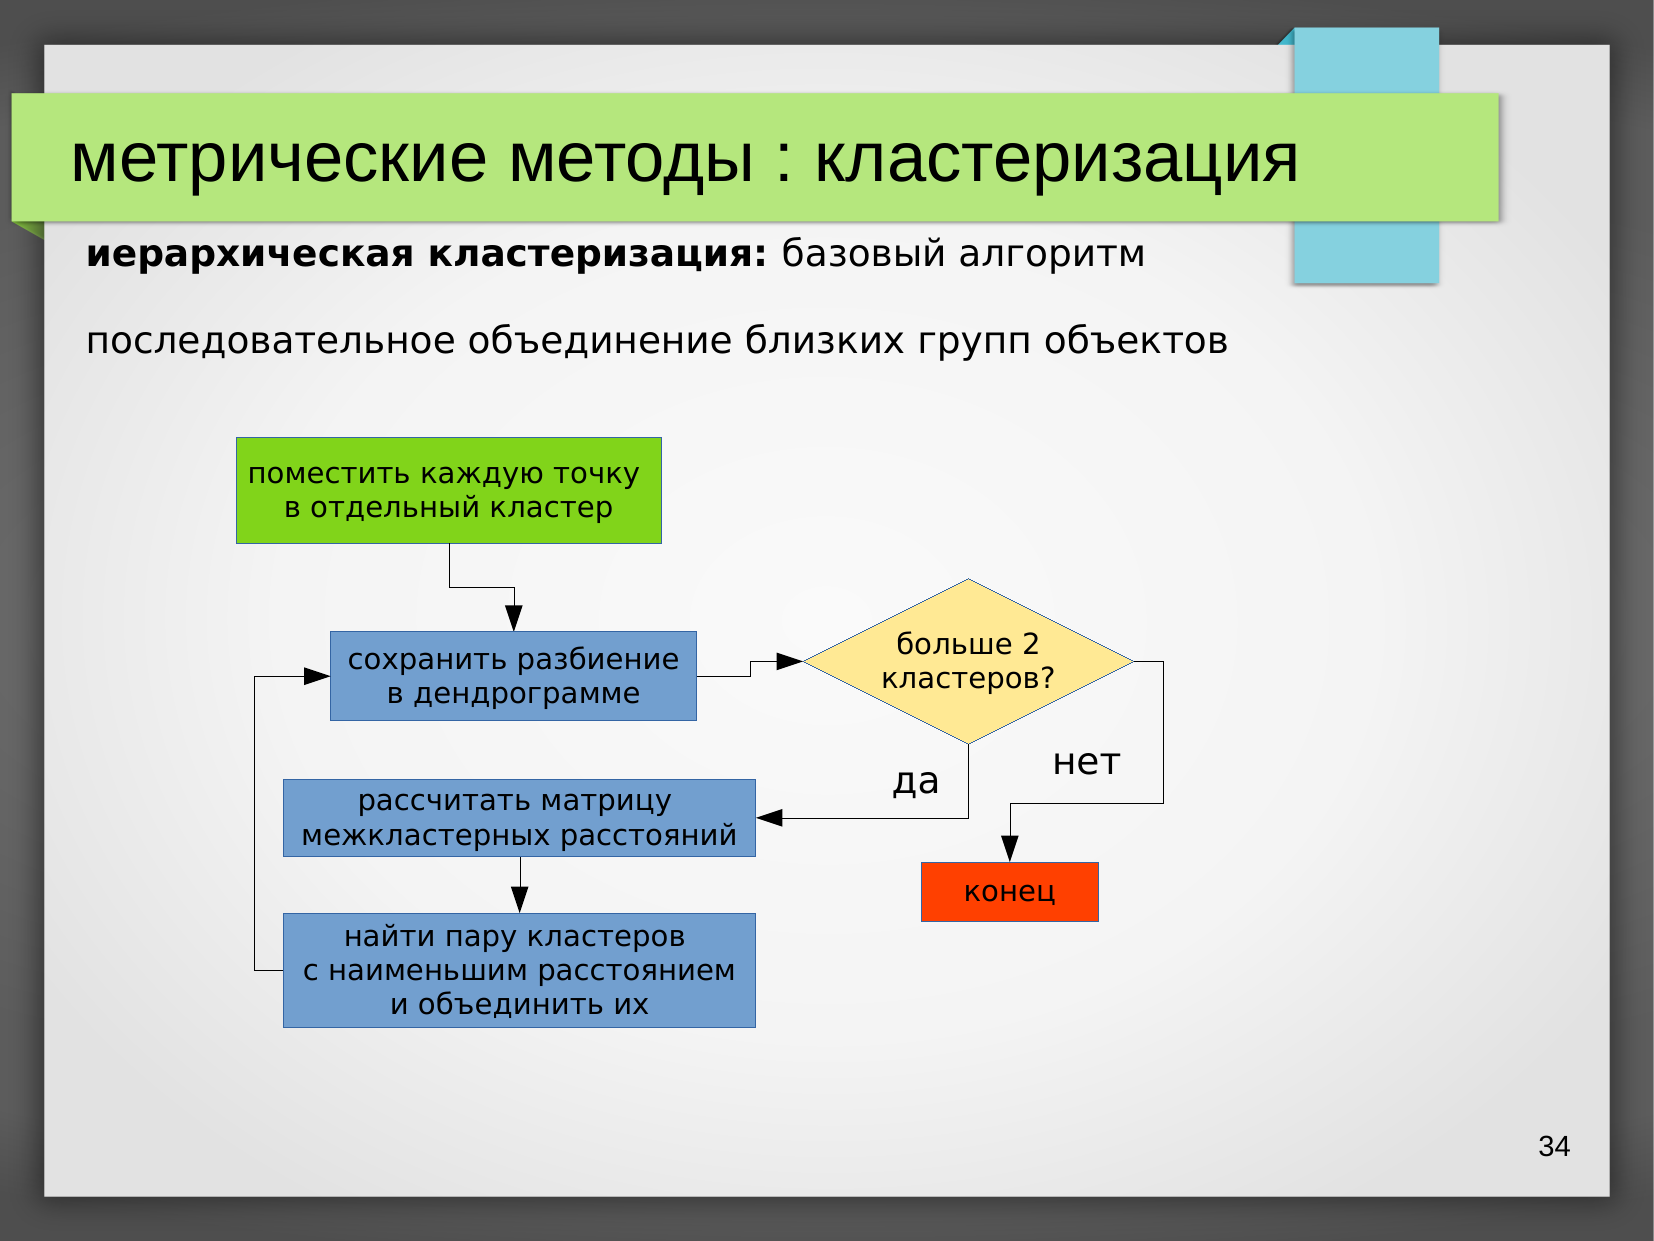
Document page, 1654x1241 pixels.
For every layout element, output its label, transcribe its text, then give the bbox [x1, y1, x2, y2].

text_box рассчитать матрицу межкластерных расстояний [283, 779, 756, 857]
text_box сохранить разбиение в дендрограмме [330, 631, 697, 721]
text_box конец [921, 862, 1099, 922]
picture [0, 0, 1654, 1241]
title метрические методы : кластеризация [70, 117, 1382, 197]
text_box иерархическая кластеризация: базовый алгоритм последовательное объединение близких групп объектов [70, 224, 1312, 376]
text_box поместить каждую точку в отдельный кластер [236, 437, 662, 544]
text_box найти пару кластеров с наименьшим расстоянием и объединить их [283, 913, 756, 1028]
text_box больше 2 кластеров? [803, 578, 1134, 744]
